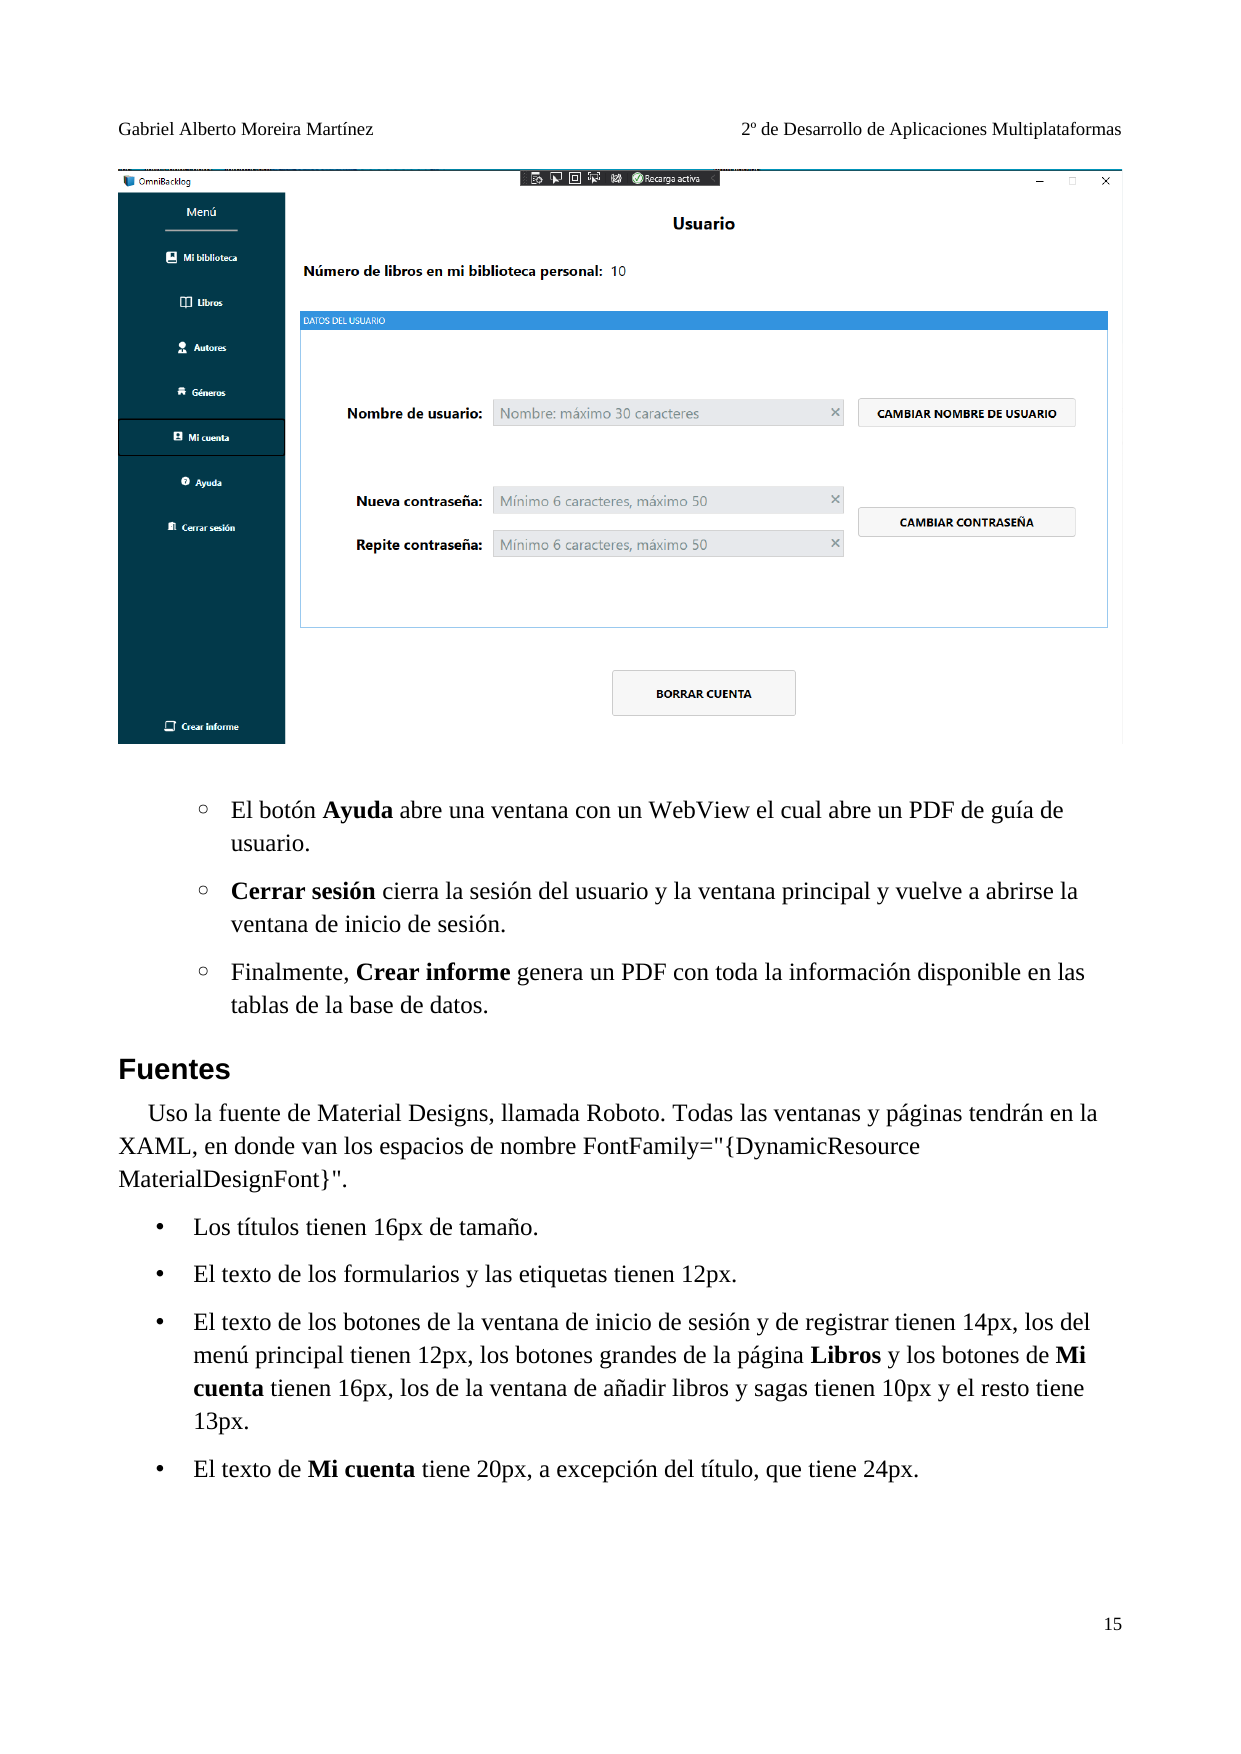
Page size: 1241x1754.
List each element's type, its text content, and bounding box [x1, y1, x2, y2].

picture [195, 345, 210, 350]
list Finalmente, Crear informe genera un PDF con toda la información disponible en las tablas de la base de datos. [193, 957, 1122, 1018]
list El texto de los botones de la ventana de inicio de sesión y de registrar tienen 14px, los del menú principal tienen 12px, los botones grandes de la página Libros y los botones de Mi cuenta tienen 16px, los de la ventana de añadir libros y sagas tienen 10px y el resto tiene 13px. [156, 1307, 1122, 1435]
picture [174, 432, 182, 440]
subtitle Fuentes [118, 1052, 1122, 1086]
picture [198, 480, 205, 486]
list Los títulos tienen 16px de tamaño. [156, 1212, 1122, 1241]
list El texto de los formularios y las etiquetas tienen 12px. [156, 1259, 1122, 1288]
picture [207, 724, 218, 729]
list El texto de Mi cuenta tiene 20px, a excepción del título, que tiene 24px. [156, 1454, 1122, 1482]
picture [182, 477, 189, 485]
picture [167, 252, 176, 263]
list El botón Ayuda abre una ventana con un WebView el cual abre un PDF de guía de usuario. [193, 796, 1122, 857]
picture [185, 255, 193, 260]
list Cerrar sesión cierra la sesión del usuario y la ventana principal y vuelve a abrirse la ventana de inicio de sesión. [193, 876, 1122, 938]
picture [118, 169, 1123, 744]
text Uso la fuente de Material Designs, llamada Roboto. Todas las ventanas y páginas tendrán en la XAML, en donde van los espacios de nombre FontFamily="{DynamicResource MaterialDesignFont}". [118, 1098, 1122, 1193]
picture [224, 526, 234, 530]
picture [189, 435, 198, 440]
